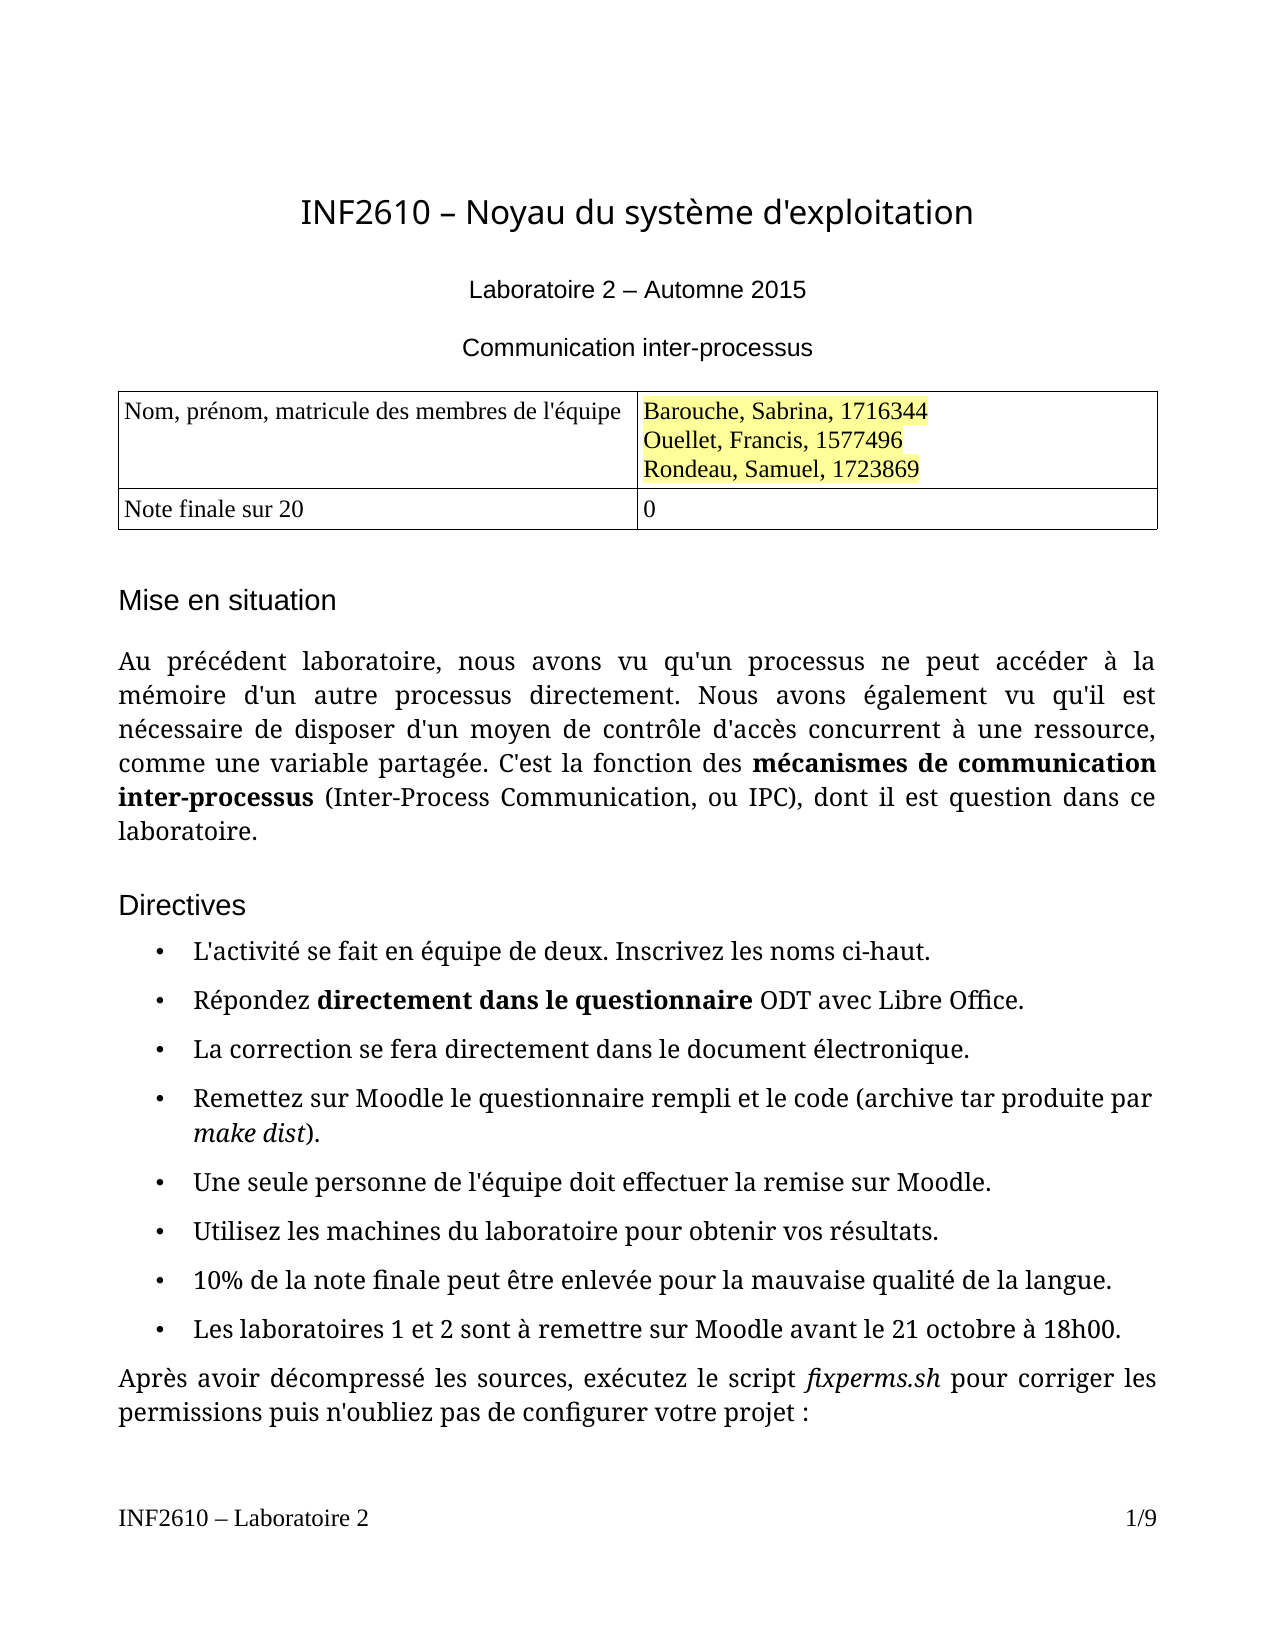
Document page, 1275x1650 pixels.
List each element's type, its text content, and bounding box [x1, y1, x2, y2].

list 10% de la note finale peut être enlevée pour la mauvaise qualité de la langue. [156, 1262, 1157, 1296]
text INF2610 – Noyau du système d'exploitation [118, 189, 1157, 234]
text Communication inter-processus [118, 333, 1157, 362]
list Une seule personne de l'équipe doit effectuer la remise sur Moodle. [156, 1164, 1157, 1198]
list Utilisez les machines du laboratoire pour obtenir vos résultats. [156, 1213, 1157, 1247]
list La correction se fera directement dans le document électronique. [156, 1032, 1157, 1066]
list L'activité se fait en équipe de deux. Inscrivez les noms ci-haut. [156, 934, 1157, 968]
table_header Barouche, Sabrina, 1716344 Ouellet, Francis, 1577496 Rondeau, Samuel, 1723869 [638, 392, 1157, 488]
text Après avoir décompressé les sources, exécutez le script fixperms.sh pour corriger les permissions puis n'oubliez pas de configurer votre projet : [118, 1361, 1157, 1429]
subtitle Directives [118, 888, 1157, 921]
table_cell Note finale sur 20 [119, 489, 637, 529]
subtitle Mise en situation [118, 582, 1157, 616]
text Au précédent laboratoire, nous avons vu qu'un processus ne peut accéder à la mémoire d'un autre processus directement. Nous avons également vu qu'il est nécessaire de disposer d'un moyen de contrôle d'accès concurrent à une ressource, comme une variable partagée. C'est la fonction des mécanismes de communication inter-processus (Inter-Process Communication, ou IPC), dont il est question dans ce laboratoire. [118, 643, 1157, 848]
list Remettez sur Moodle le questionnaire rempli et le code (archive tar produite par make dist). [156, 1081, 1157, 1149]
table_header Nom, prénom, matricule des membres de l'équipe [119, 392, 637, 488]
text Laboratoire 2 – Automne 2015 [118, 276, 1157, 304]
list Répondez directement dans le questionnaire ODT avec Libre Office. [156, 983, 1157, 1017]
list Les laboratoires 1 et 2 sont à remettre sur Moodle avant le 21 octobre à 18h00. [156, 1311, 1157, 1346]
table_cell 0 [638, 489, 1157, 529]
